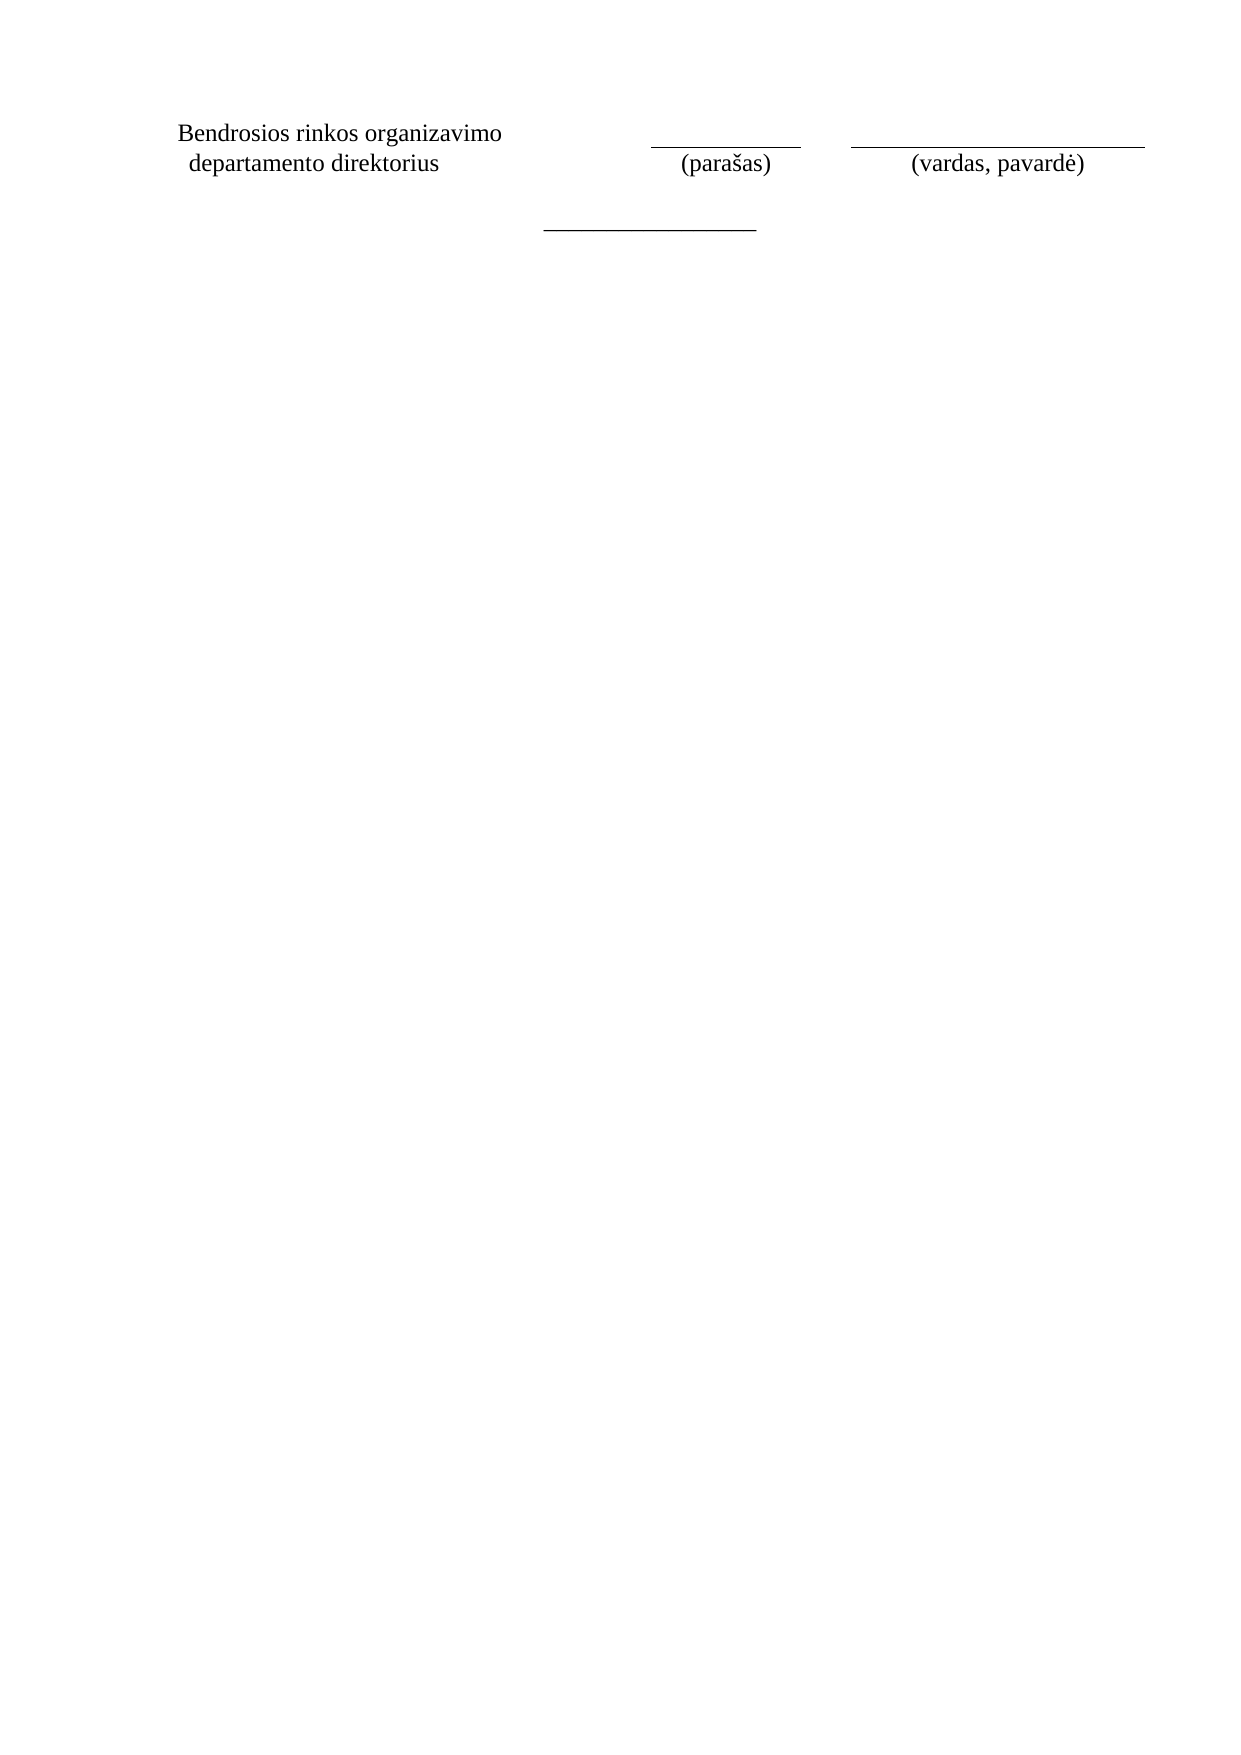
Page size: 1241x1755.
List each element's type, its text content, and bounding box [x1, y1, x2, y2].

table_header departamento direktorius [177, 147, 538, 177]
table_header [539, 147, 651, 177]
table_header (parašas) [651, 148, 801, 177]
text _________________ [177, 205, 1122, 234]
table_header (vardas, pavardė) [851, 148, 1144, 177]
text Bendrosios rinkos organizavimo [177, 118, 1122, 147]
table_header [801, 147, 851, 177]
